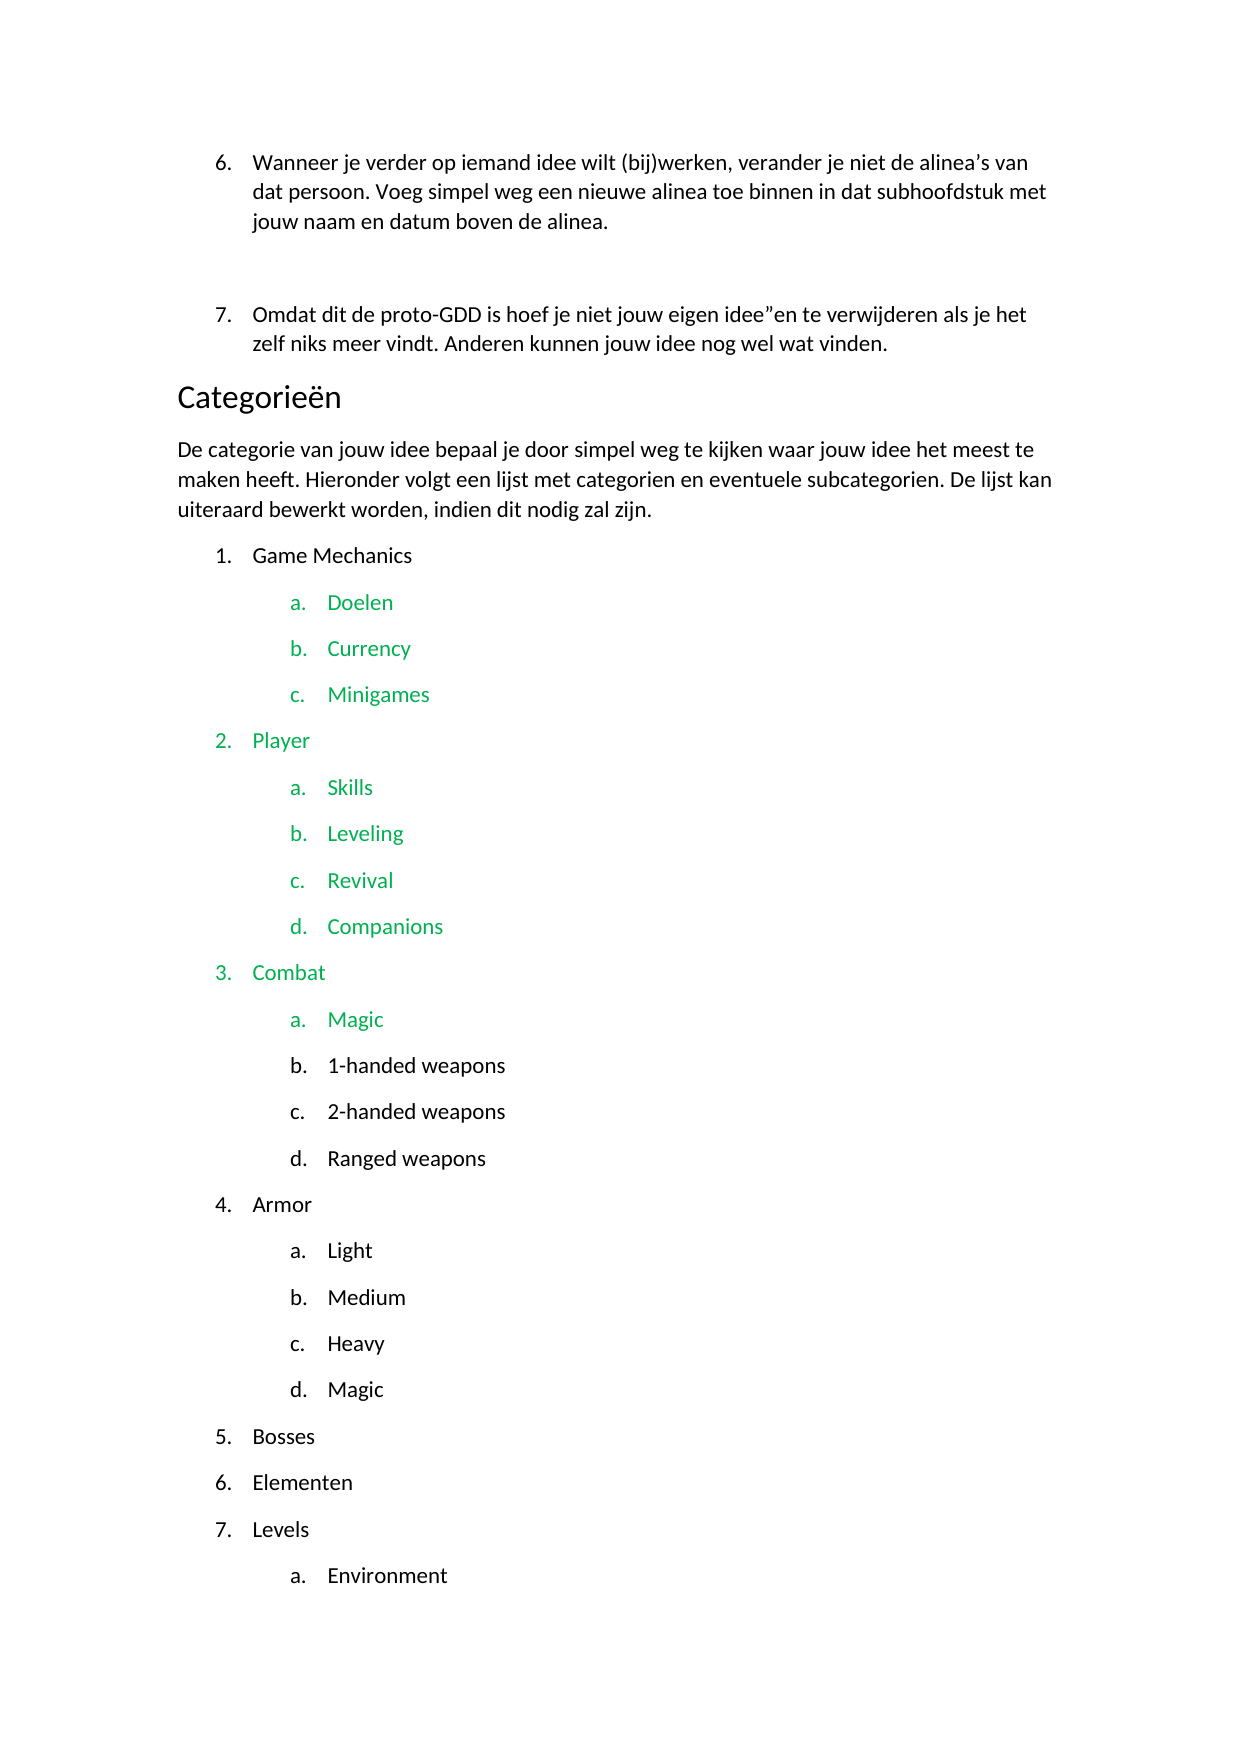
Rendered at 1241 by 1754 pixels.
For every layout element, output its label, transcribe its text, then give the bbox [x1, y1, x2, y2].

list 1-handed weapons [290, 1051, 1063, 1079]
list Companions [290, 912, 1063, 940]
list Light [290, 1237, 1063, 1264]
text Categorieën [177, 376, 1063, 416]
list Skills [290, 773, 1063, 801]
list Leveling [290, 819, 1063, 847]
list Armor [215, 1190, 1063, 1218]
list Game Mechanics [215, 541, 1063, 569]
list Omdat dit de proto-GDD is hoef je niet jouw eigen idee”en te verwijderen als je het zelf niks meer vindt. Anderen kunnen jouw idee nog wel wat vinden. [215, 300, 1063, 357]
list Bosses [215, 1422, 1063, 1450]
list Doelen [290, 588, 1063, 616]
list Medium [290, 1283, 1063, 1311]
list Player [215, 727, 1063, 755]
list Revival [290, 866, 1063, 894]
text De categorie van jouw idee bepaal je door simpel weg te kijken waar jouw idee het meest te maken heeft. Hieronder volgt een lijst met categorien en eventuele subcategorien. De lijst kan uiteraard bewerkt worden, indien dit nodig zal zijn. [177, 436, 1063, 523]
list Currency [290, 634, 1063, 662]
list Elementen [215, 1468, 1063, 1496]
list Levels [215, 1515, 1063, 1543]
list 2-handed weapons [290, 1097, 1063, 1126]
list Minigames [290, 680, 1063, 708]
list Magic [290, 1005, 1063, 1033]
list Heavy [290, 1329, 1063, 1357]
list Magic [290, 1376, 1063, 1404]
list Combat [215, 958, 1063, 986]
list Environment [290, 1561, 1063, 1589]
list Wanneer je verder op iemand idee wilt (bij)werken, verander je niet de alinea’s van dat persoon. Voeg simpel weg een nieuwe alinea toe binnen in dat subhoofdstuk met jouw naam en datum boven de alinea. [215, 148, 1063, 235]
list Ranged weapons [290, 1144, 1063, 1172]
